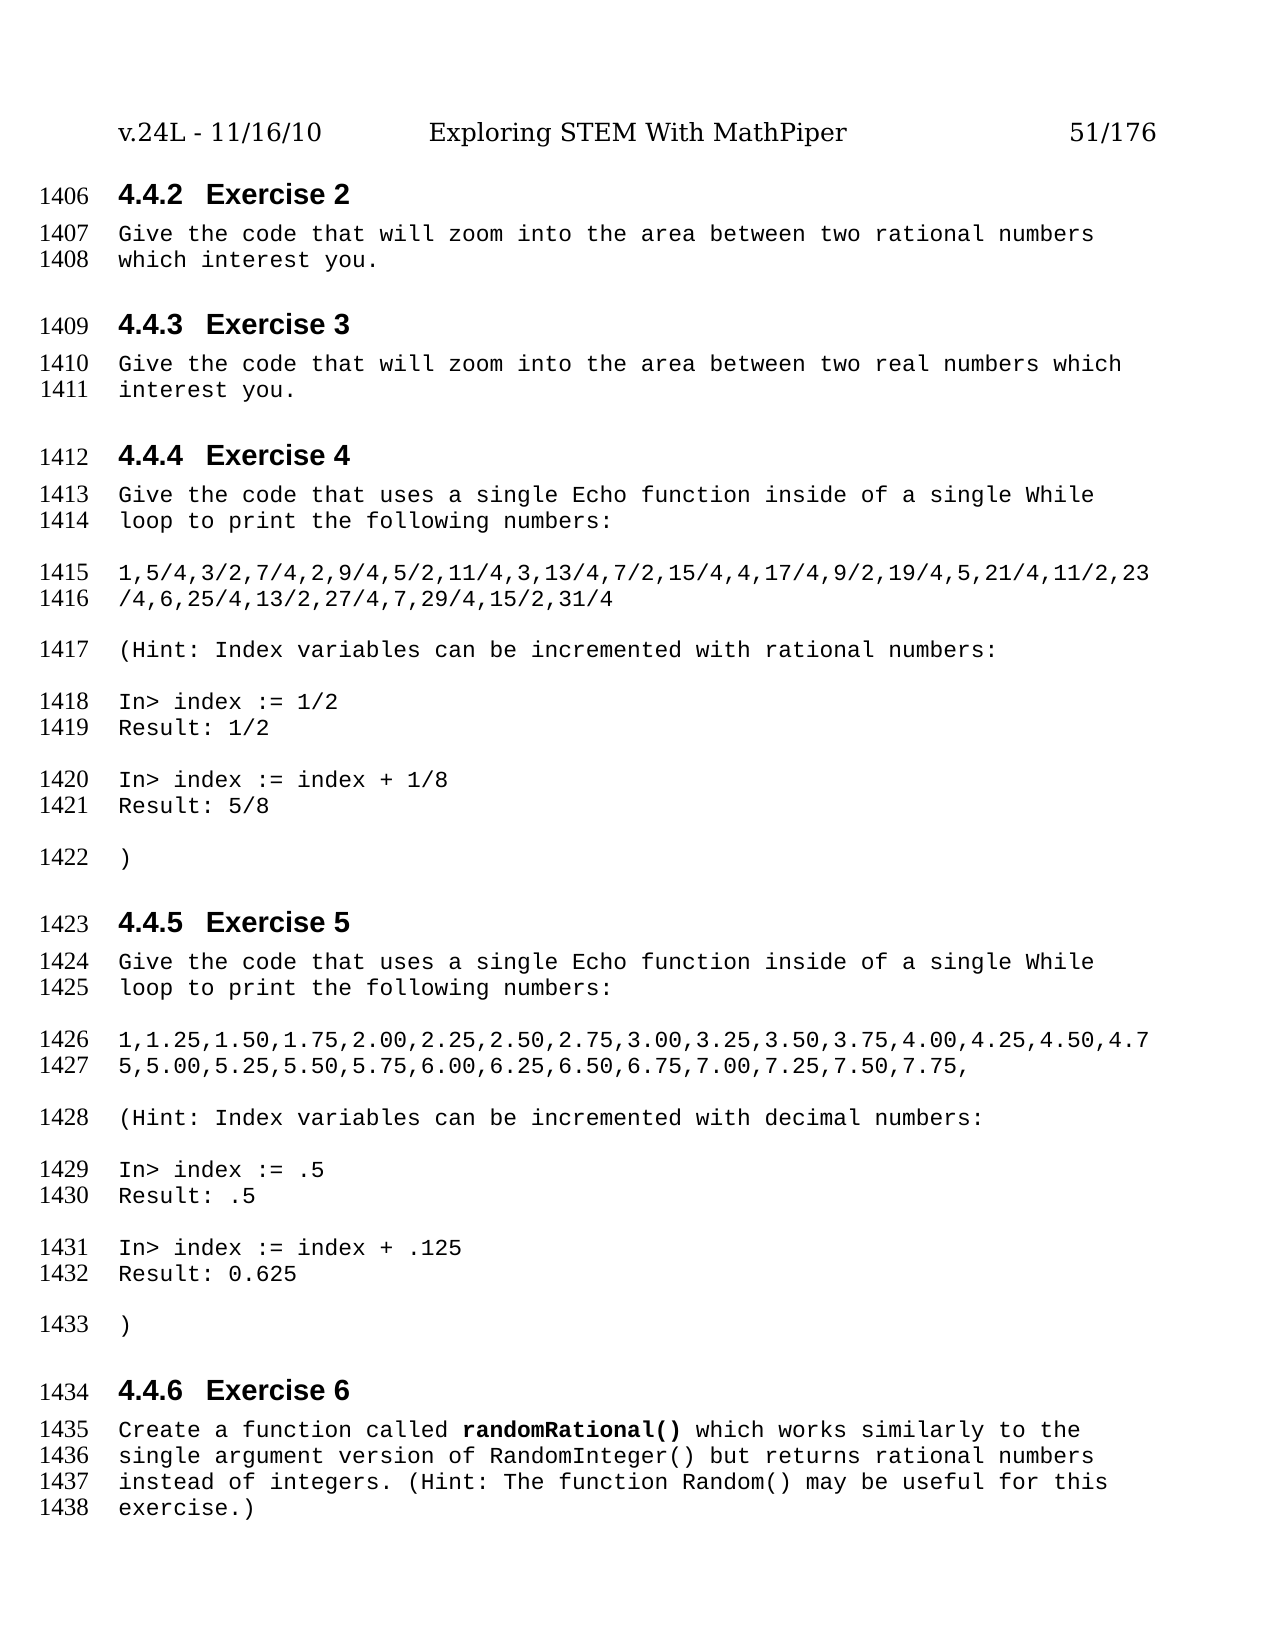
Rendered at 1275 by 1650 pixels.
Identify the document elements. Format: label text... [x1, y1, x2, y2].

text Result: 5/8 [118, 794, 1157, 820]
text Give the code that uses a single Echo function inside of a single While loop to print the following numbers: [118, 951, 1157, 1003]
text Result: 1/2 [118, 717, 1157, 742]
text Create a function called randomRational() which works similarly to the single argument version of RandomInteger() but returns rational numbers instead of integers. (Hint: The function Random() may be useful for this exercise.) [118, 1418, 1157, 1522]
text (Hint: Index variables can be incremented with rational numbers: [118, 639, 1157, 665]
text ) [118, 1314, 1157, 1340]
subtitle Exercise 2 [118, 177, 1157, 210]
text ) [118, 846, 1157, 872]
text Give the code that will zoom into the area between two real numbers which interest you. [118, 353, 1157, 404]
text Result: .5 [118, 1184, 1157, 1210]
subtitle Exercise 4 [118, 438, 1157, 471]
text In> index := index + 1/8 [118, 768, 1157, 794]
text Result: 0.625 [118, 1262, 1157, 1288]
text 1,1.25,1.50,1.75,2.00,2.25,2.50,2.75,3.00,3.25,3.50,3.75,4.00,4.25,4.50,4.75,5.00,5.25,5.50,5.75,6.00,6.25,6.50,6.75,7.00,7.25,7.50,7.75, [118, 1028, 1157, 1080]
text Give the code that uses a single Echo function inside of a single While loop to print the following numbers: [118, 483, 1157, 535]
subtitle Exercise 3 [118, 307, 1157, 341]
text In> index := .5 [118, 1158, 1157, 1184]
text In> index := 1/2 [118, 691, 1157, 717]
subtitle Exercise 5 [118, 905, 1157, 939]
text Give the code that will zoom into the area between two rational numbers which interest you. [118, 222, 1157, 274]
text In> index := index + .125 [118, 1236, 1157, 1262]
text 1,5/4,3/2,7/4,2,9/4,5/2,11/4,3,13/4,7/2,15/4,4,17/4,9/2,19/4,5,21/4,11/2,23/4,6,25/4,13/2,27/4,7,29/4,15/2,31/4 [118, 561, 1157, 613]
text (Hint: Index variables can be incremented with decimal numbers: [118, 1106, 1157, 1132]
subtitle Exercise 6 [118, 1373, 1157, 1406]
